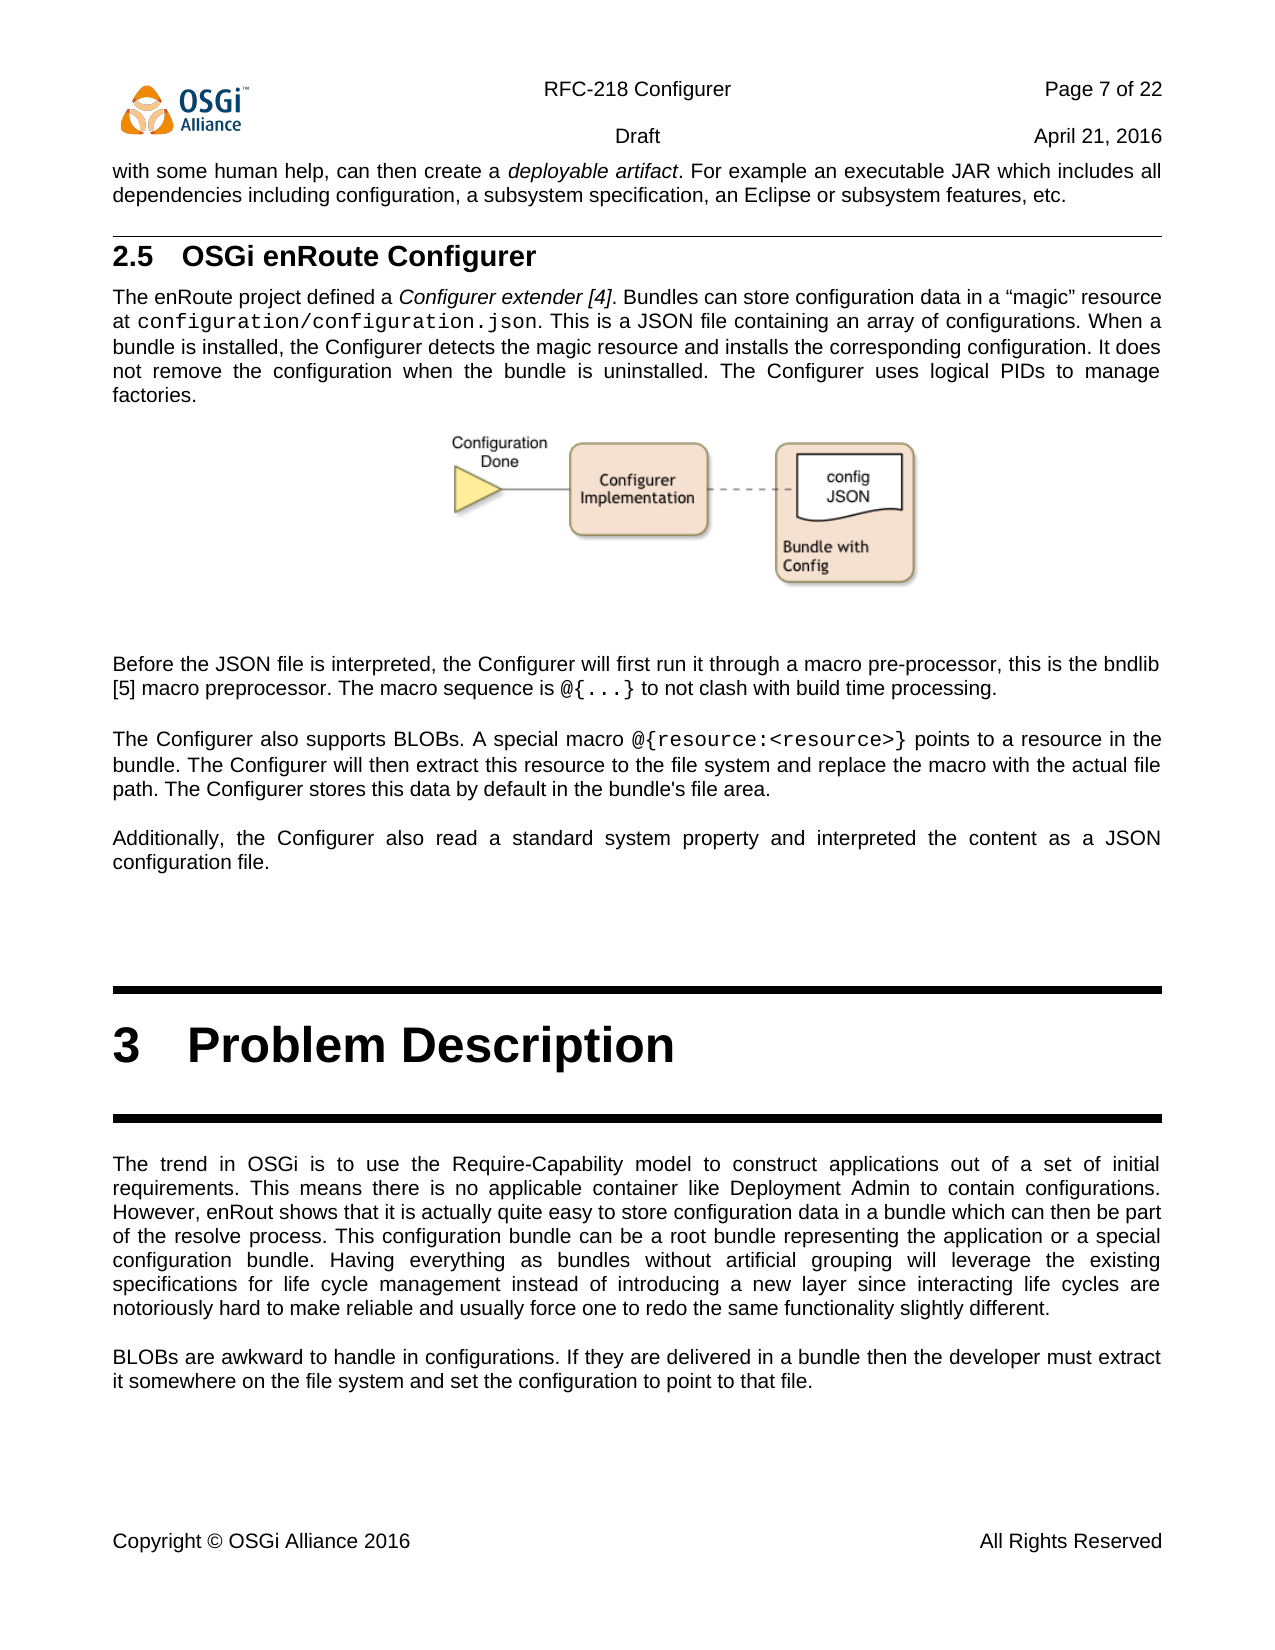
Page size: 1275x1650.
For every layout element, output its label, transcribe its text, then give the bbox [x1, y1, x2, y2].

text BLOBs are awkward to handle in configurations. If they are delivered in a bundle then the developer must extract it somewhere on the file system and set the configuration to point to that file. [112, 1344, 1162, 1392]
text The enRoute project defined a Configurer extender [4].. Bundles can store configuration data in a “magic” resource at configuration/configuration.json. This is a JSON file containing an array of configurations. When a bundle is installed, the Configurer detects the magic resource and installs the corresponding configuration. It does not remove the configuration when the bundle is uninstalled. The Configurer uses logical PIDs to manage factories. [112, 285, 1162, 407]
text The Configurer also supports BLOBs. A special macro @{resource:<resource>} points to a resource in the bundle. The Configurer will then extract this resource to the file system and replace the macro with the actual file path. The Configurer stores this data by default in the bundle's file area. [112, 727, 1162, 801]
picture [225, 419, 1050, 604]
text Additionally, the Configurer also read a standard system property and interpreted the content as a JSON configuration file. [112, 826, 1162, 873]
text with some human help, can then create a deployable artifact. For example an executable JAR which includes all dependencies including configuration, a subsystem specification, an Eclipse or subsystem features, etc. [112, 159, 1162, 207]
subtitle OSGi enRoute Configurer [112, 237, 1162, 273]
subtitle Problem Description [112, 987, 1162, 1123]
text The trend in OSGi is to use the Require-Capability model to construct applications out of a set of initial requirements. This means there is no applicable container like Deployment Admin to contain configurations. However, enRout shows that it is actually quite easy to store configuration data in a bundle which can then be part of the resolve process. This configuration bundle can be a root bundle representing the application or a special configuration bundle. Having everything as bundles without artificial grouping will leverage the existing specifications for life cycle management instead of introducing a new layer since interacting life cycles are notoriously hard to make reliable and usually force one to redo the same functionality slightly different. [112, 1152, 1162, 1319]
text Before the JSON file is interpreted, the Configurer will first run it through a macro pre-processor, this is the bndlib [5]. macro preprocessor. The macro sequence is @{...} to not clash with build time processing. [112, 652, 1162, 702]
picture [113, 78, 257, 142]
